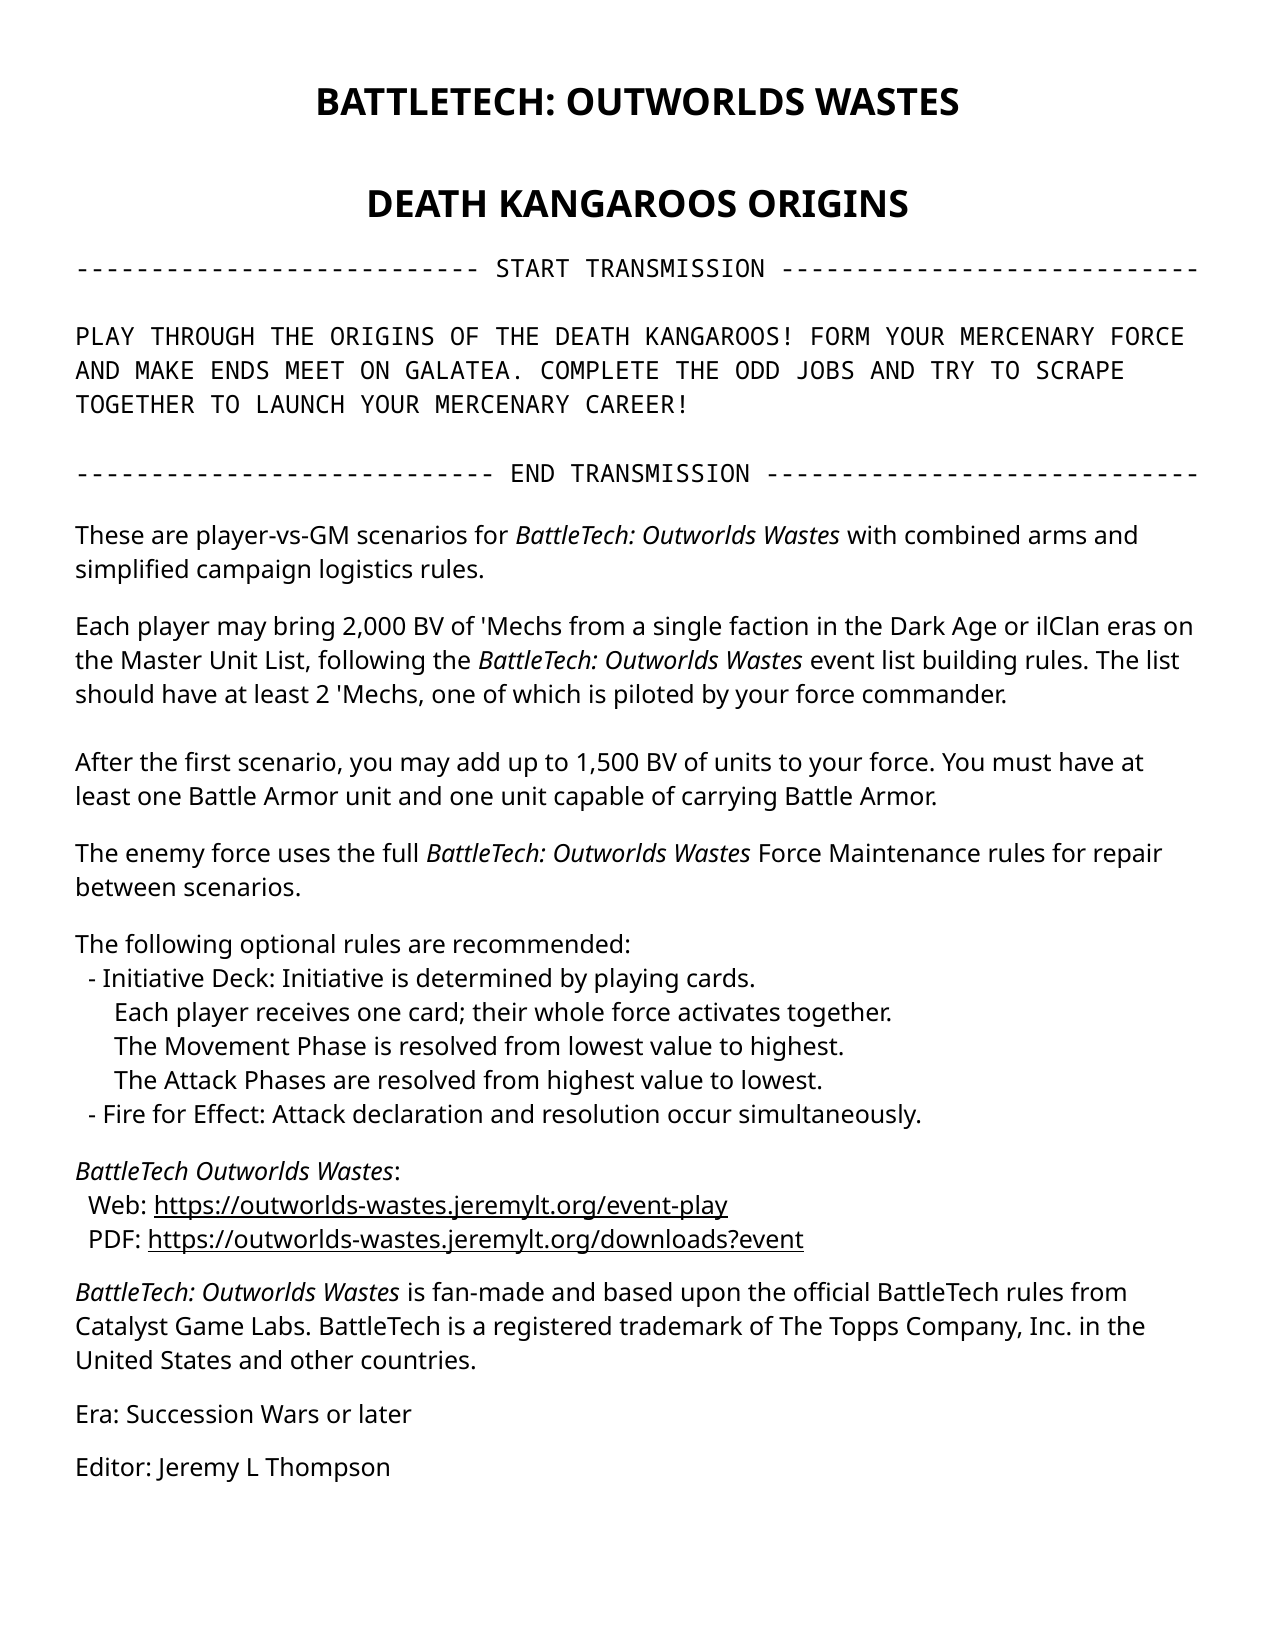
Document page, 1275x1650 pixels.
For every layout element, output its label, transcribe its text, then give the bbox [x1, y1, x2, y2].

text --------------------------- START TRANSMISSION ---------------------------- [75, 251, 1200, 285]
text The following optional rules are recommended: [75, 926, 1200, 961]
text Each player receives one card; their whole force activates together. [75, 994, 1200, 1029]
text PDF: https://outworlds-wastes.jeremylt.org/downloads?event [75, 1222, 1200, 1256]
text The Attack Phases are resolved from highest value to lowest. [75, 1063, 1200, 1097]
text ---------------------------- END TRANSMISSION ----------------------------- [75, 421, 1200, 489]
text The Movement Phase is resolved from lowest value to highest. [75, 1029, 1200, 1063]
text Web: https://outworlds-wastes.jeremylt.org/event-play [75, 1188, 1200, 1222]
text BattleTech Outworlds Wastes: [75, 1153, 1200, 1188]
text BATTLETECH: OUTWORLDS WASTES [75, 75, 1200, 126]
text PLAY THROUGH THE ORIGINS OF THE DEATH KANGAROOS! FORM YOUR MERCENARY FORCE AND MAKE ENDS MEET ON GALATEA. COMPLETE THE ODD JOBS AND TRY TO SCRAPE TOGETHER TO LAUNCH YOUR MERCENARY CAREER! [75, 285, 1200, 421]
text Each player may bring 2,000 BV of 'Mechs from a single faction in the Dark Age or ilClan eras on the Master Unit List, following the BattleTech: Outworlds Wastes event list building rules. The list should have at least 2 'Mechs, one of which is piloted by your force commander. [75, 608, 1200, 711]
subtitle DEATH KANGAROOS ORIGINS [75, 126, 1200, 228]
text - Fire for Effect: Attack declaration and resolution occur simultaneously. [75, 1097, 1200, 1131]
text BattleTech: Outworlds Wastes is fan-made and based upon the official BattleTech rules from Catalyst Game Labs. BattleTech is a registered trademark of The Topps Company, Inc. in the United States and other countries. [75, 1275, 1200, 1377]
text Editor: Jeremy L Thompson [75, 1449, 1200, 1483]
text The enemy force uses the full BattleTech: Outworlds Wastes Force Maintenance rules for repair between scenarios. [75, 836, 1200, 904]
text - Initiative Deck: Initiative is determined by playing cards. [75, 961, 1200, 994]
text These are player-vs-GM scenarios for BattleTech: Outworlds Wastes with combined arms and simplified campaign logistics rules. [75, 518, 1200, 586]
text Era: Succession Wars or later [75, 1396, 1200, 1430]
text After the first scenario, you may add up to 1,500 BV of units to your force. You must have at least one Battle Armor unit and one unit capable of carrying Battle Armor. [75, 745, 1200, 813]
